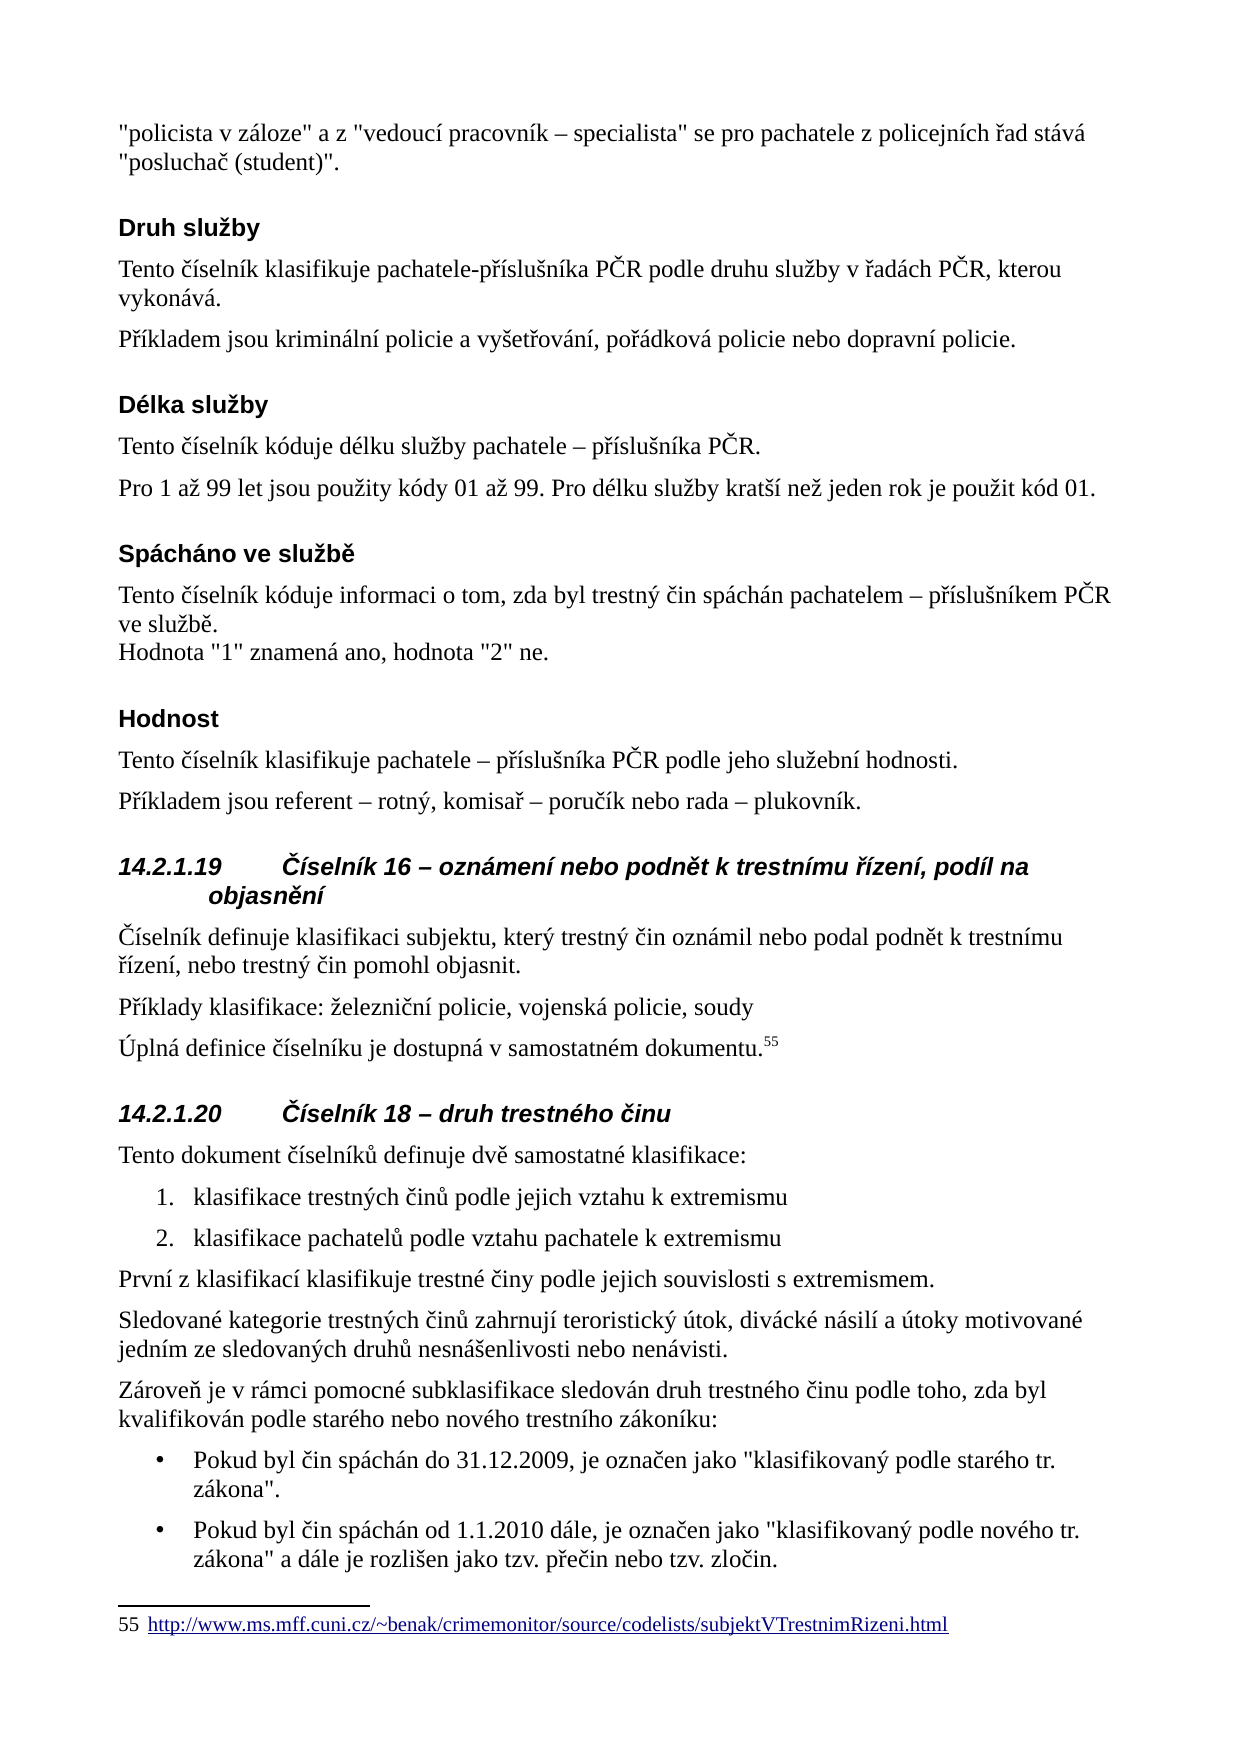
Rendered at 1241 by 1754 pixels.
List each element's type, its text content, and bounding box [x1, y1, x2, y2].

subtitle Délka služby [118, 390, 1122, 419]
list klasifikace pachatelů podle vztahu pachatele k extremismu [156, 1223, 1122, 1252]
text http://www.ms.mff.cuni.cz/~benak/crimemonitor/source/codelists/subjektVTrestnimRizeni.html [118, 1612, 1122, 1636]
subtitle Číselník 18 – druh trestného činu [118, 1099, 1122, 1128]
text Pro 1 až 99 let jsou použity kódy 01 až 99. Pro délku služby kratší než jeden rok je použit kód 01. [118, 473, 1122, 501]
text První z klasifikací klasifikuje trestné činy podle jejich souvislosti s extremismem. [118, 1264, 1122, 1293]
text Tento číselník kóduje informaci o tom, zda byl trestný čin spáchán pachatelem – příslušníkem PČR ve službě. Hodnota "1" znamená ano, hodnota "2" ne. [118, 580, 1122, 666]
text Zároveň je v rámci pomocné subklasifikace sledován druh trestného činu podle toho, zda byl kvalifikován podle starého nebo nového trestního zákoníku: [118, 1375, 1122, 1433]
text "policista v záloze" a z "vedoucí pracovník – specialista" se pro pachatele z policejních řad stává "posluchač (student)". [118, 118, 1122, 176]
subtitle Hodnost [118, 704, 1122, 732]
text Tento dokument číselníků definuje dvě samostatné klasifikace: [118, 1140, 1122, 1169]
text Tento číselník klasifikuje pachatele-příslušníka PČR podle druhu služby v řadách PČR, kterou vykonává. [118, 254, 1122, 312]
text Tento číselník kóduje délku služby pachatele – příslušníka PČR. [118, 431, 1122, 460]
subtitle Druh služby [118, 213, 1122, 242]
list Pokud byl čin spáchán do 31.12.2009, je označen jako "klasifikovaný podle starého tr. zákona". [156, 1445, 1122, 1503]
text Úplná definice číselníku je dostupná v samostatném dokumentu. [118, 1033, 1122, 1062]
list klasifikace trestných činů podle jejich vztahu k extremismu [156, 1182, 1122, 1210]
text Příkladem jsou kriminální policie a vyšetřování, pořádková policie nebo dopravní policie. [118, 324, 1122, 353]
text Číselník definuje klasifikaci subjektu, který trestný čin oznámil nebo podal podnět k trestnímu řízení, nebo trestný čin pomohl objasnit. [118, 922, 1122, 979]
text Tento číselník klasifikuje pachatele – příslušníka PČR podle jeho služební hodnosti. [118, 745, 1122, 773]
list Pokud byl čin spáchán od 1.1.2010 dále, je označen jako "klasifikovaný podle nového tr. zákona" a dále je rozlišen jako tzv. přečin nebo tzv. zločin. [156, 1515, 1122, 1573]
text Příklady klasifikace: železniční policie, vojenská policie, soudy [118, 992, 1122, 1021]
text Příkladem jsou referent – rotný, komisař – poručík nebo rada – plukovník. [118, 786, 1122, 815]
subtitle Spácháno ve službě [118, 539, 1122, 567]
text Sledované kategorie trestných činů zahrnují teroristický útok, divácké násilí a útoky motivované jedním ze sledovaných druhů nesnášenlivosti nebo nenávisti. [118, 1305, 1122, 1363]
subtitle Číselník 16 – oznámení nebo podnět k trestnímu řízení, podíl na objasnění [118, 852, 1122, 909]
